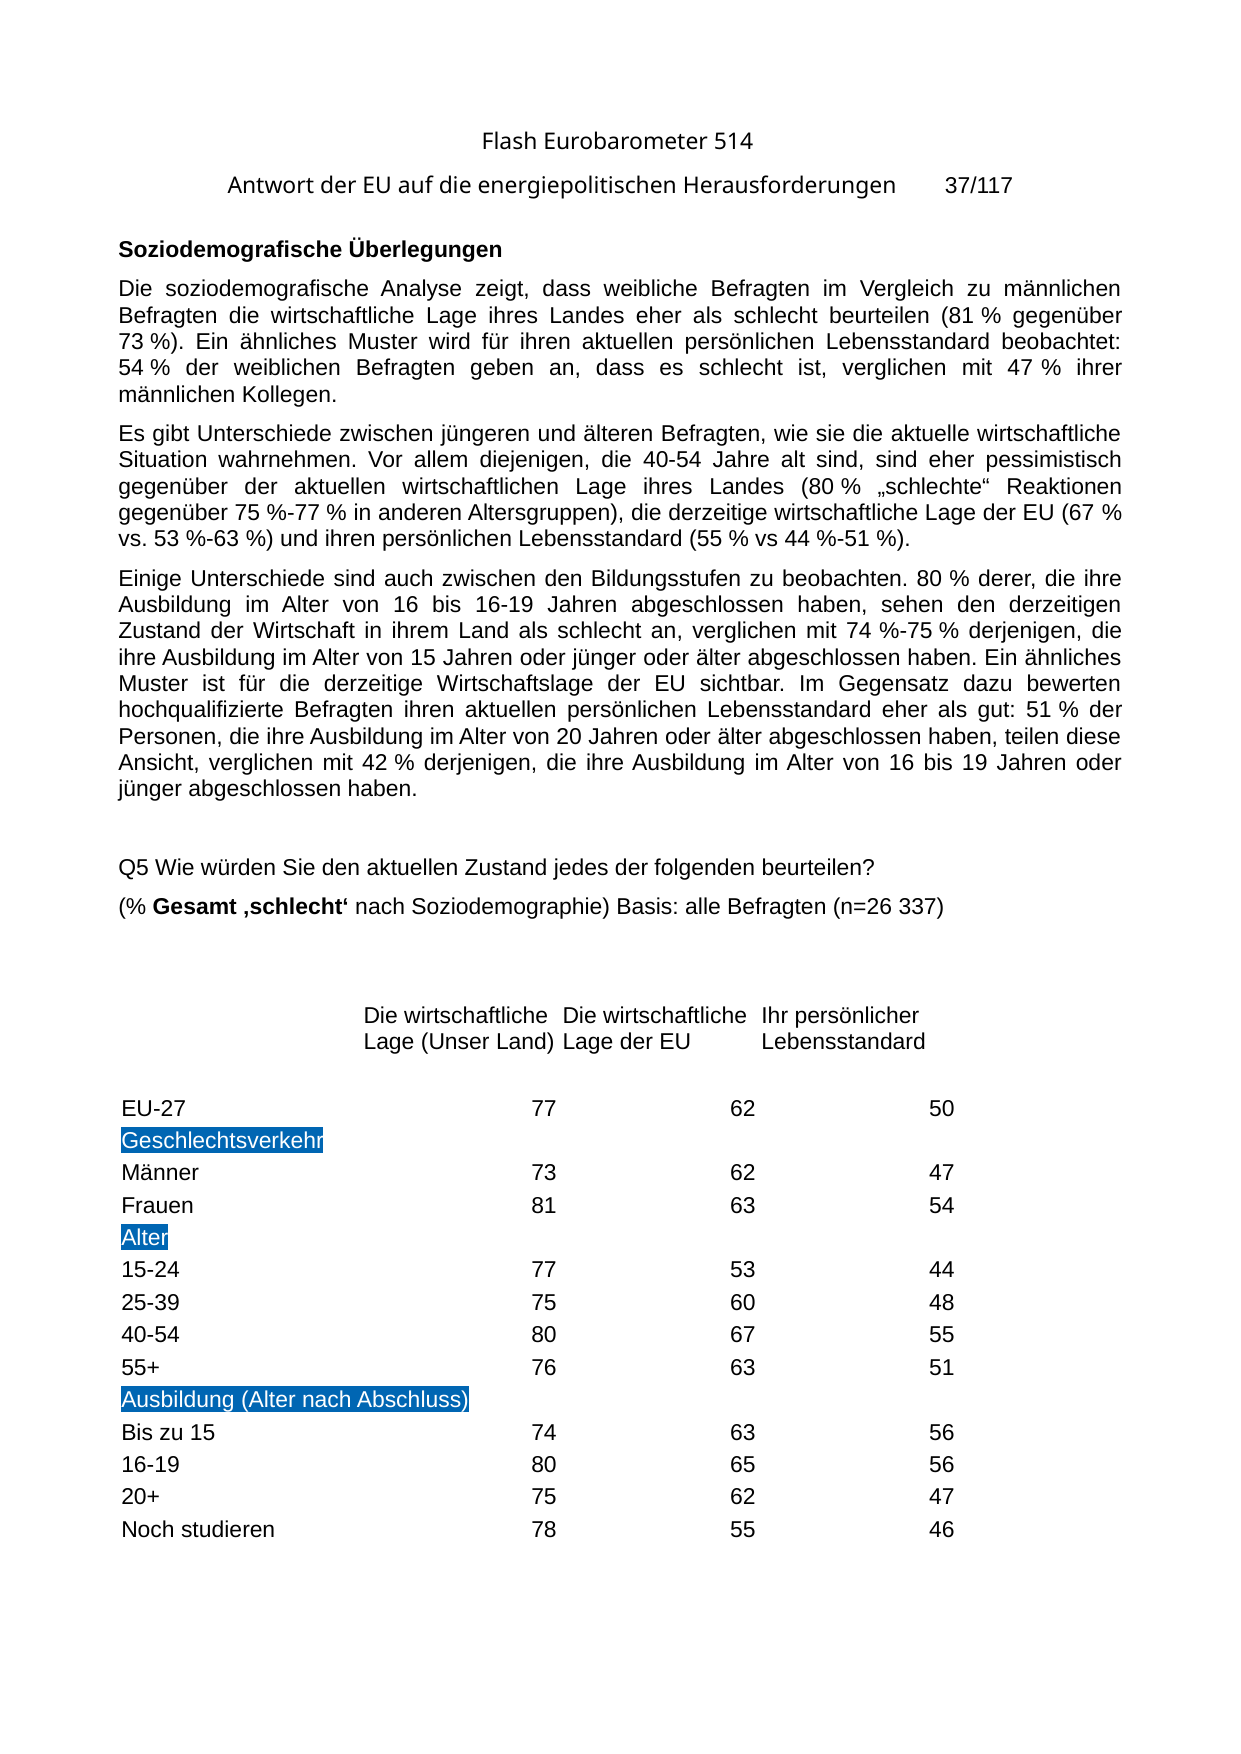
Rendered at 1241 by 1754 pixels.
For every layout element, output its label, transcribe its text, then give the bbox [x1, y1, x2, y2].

table_cell 77 [360, 1254, 559, 1286]
table_cell 51 [758, 1351, 957, 1383]
table_cell [758, 1383, 957, 1415]
table_cell 77 [360, 1091, 559, 1124]
table_cell 16-19 [118, 1448, 360, 1480]
table_cell 63 [559, 1351, 758, 1383]
table_cell 63 [559, 1189, 758, 1221]
text (% Gesamt ‚schlecht‘ nach Soziodemographie) Basis: alle Befragten (n=26 337) [118, 893, 1122, 919]
table_cell 46 [758, 1513, 957, 1545]
table_cell Frauen [118, 1189, 360, 1221]
table_cell Noch studieren [118, 1513, 360, 1545]
table_cell 75 [360, 1480, 559, 1513]
table_cell 76 [360, 1351, 559, 1383]
table_cell 60 [559, 1286, 758, 1318]
table_cell Ausbildung (Alter nach Abschluss) [118, 1383, 559, 1415]
table_cell 63 [559, 1415, 758, 1448]
table_cell 54 [758, 1189, 957, 1221]
table_cell [559, 1221, 758, 1253]
table_cell 75 [360, 1286, 559, 1318]
table_cell 74 [360, 1415, 559, 1448]
table_header Die wirtschaftliche Lage (Unser Land) [360, 965, 559, 1091]
table_cell 53 [559, 1254, 758, 1286]
table_cell 55+ [118, 1351, 360, 1383]
table_cell 47 [758, 1480, 957, 1513]
table_cell Bis zu 15 [118, 1415, 360, 1448]
table_cell 55 [559, 1513, 758, 1545]
table_cell 55 [758, 1318, 957, 1351]
table_cell 48 [758, 1286, 957, 1318]
table_cell 47 [758, 1156, 957, 1189]
table_cell 81 [360, 1189, 559, 1221]
table_cell 15-24 [118, 1254, 360, 1286]
table_header Ihr persönlicher Lebensstandard [758, 965, 957, 1091]
table_cell 80 [360, 1318, 559, 1351]
text Es gibt Unterschiede zwischen jüngeren und älteren Befragten, wie sie die aktuelle wirtschaftliche Situation wahrnehmen. Vor allem diejenigen, die 40-54 Jahre alt sind, sind eher pessimistisch gegenüber der aktuellen wirtschaftlichen Lage ihres Landes (80 % „schlechte“ Reaktionen gegenüber 75 %-77 % in anderen Altersgruppen), die derzeitige wirtschaftliche Lage der EU (67 % vs. 53 %-63 %) und ihren persönlichen Lebensstandard (55 % vs 44 %-51 %). [118, 420, 1122, 552]
table_cell 44 [758, 1254, 957, 1286]
table_header [118, 965, 360, 1091]
table_cell 80 [360, 1448, 559, 1480]
table_cell 56 [758, 1448, 957, 1480]
table_cell 20+ [118, 1480, 360, 1513]
table_cell [758, 1221, 957, 1253]
table_cell 67 [559, 1318, 758, 1351]
table_cell [758, 1124, 957, 1156]
table_cell [559, 1124, 758, 1156]
table_cell 65 [559, 1448, 758, 1480]
table_cell 50 [758, 1091, 957, 1124]
table_cell 78 [360, 1513, 559, 1545]
table_cell [360, 1221, 559, 1253]
table_cell 62 [559, 1091, 758, 1124]
table_cell EU-27 [118, 1091, 360, 1124]
table_header Die wirtschaftliche Lage der EU [559, 965, 758, 1091]
table_cell 40-54 [118, 1318, 360, 1351]
table_cell Männer [118, 1156, 360, 1189]
table_cell 25-39 [118, 1286, 360, 1318]
table_cell [559, 1383, 758, 1415]
table_cell Geschlechtsverkehr [118, 1124, 360, 1156]
text Q5 Wie würden Sie den aktuellen Zustand jedes der folgenden beurteilen? [118, 854, 1122, 880]
table_cell 62 [559, 1480, 758, 1513]
table_cell 62 [559, 1156, 758, 1189]
table_cell 56 [758, 1415, 957, 1448]
text Soziodemografische Überlegungen [118, 236, 1122, 262]
text Die soziodemografische Analyse zeigt, dass weibliche Befragten im Vergleich zu männlichen Befragten die wirtschaftliche Lage ihres Landes eher als schlecht beurteilen (81 % gegenüber 73 %). Ein ähnliches Muster wird für ihren aktuellen persönlichen Lebensstandard beobachtet: 54 % der weiblichen Befragten geben an, dass es schlecht ist, verglichen mit 47 % ihrer männlichen Kollegen. [118, 275, 1122, 407]
table_cell [360, 1124, 559, 1156]
table_cell 73 [360, 1156, 559, 1189]
text Einige Unterschiede sind auch zwischen den Bildungsstufen zu beobachten. 80 % derer, die ihre Ausbildung im Alter von 16 bis 16-19 Jahren abgeschlossen haben, sehen den derzeitigen Zustand der Wirtschaft in ihrem Land als schlecht an, verglichen mit 74 %-75 % derjenigen, die ihre Ausbildung im Alter von 15 Jahren oder jünger oder älter abgeschlossen haben. Ein ähnliches Muster ist für die derzeitige Wirtschaftslage der EU sichtbar. Im Gegensatz dazu bewerten hochqualifizierte Befragten ihren aktuellen persönlichen Lebensstandard eher als gut: 51 % der Personen, die ihre Ausbildung im Alter von 20 Jahren oder älter abgeschlossen haben, teilen diese Ansicht, verglichen mit 42 % derjenigen, die ihre Ausbildung im Alter von 16 bis 19 Jahren oder jünger abgeschlossen haben. [118, 564, 1122, 802]
table_cell Alter [118, 1221, 360, 1253]
